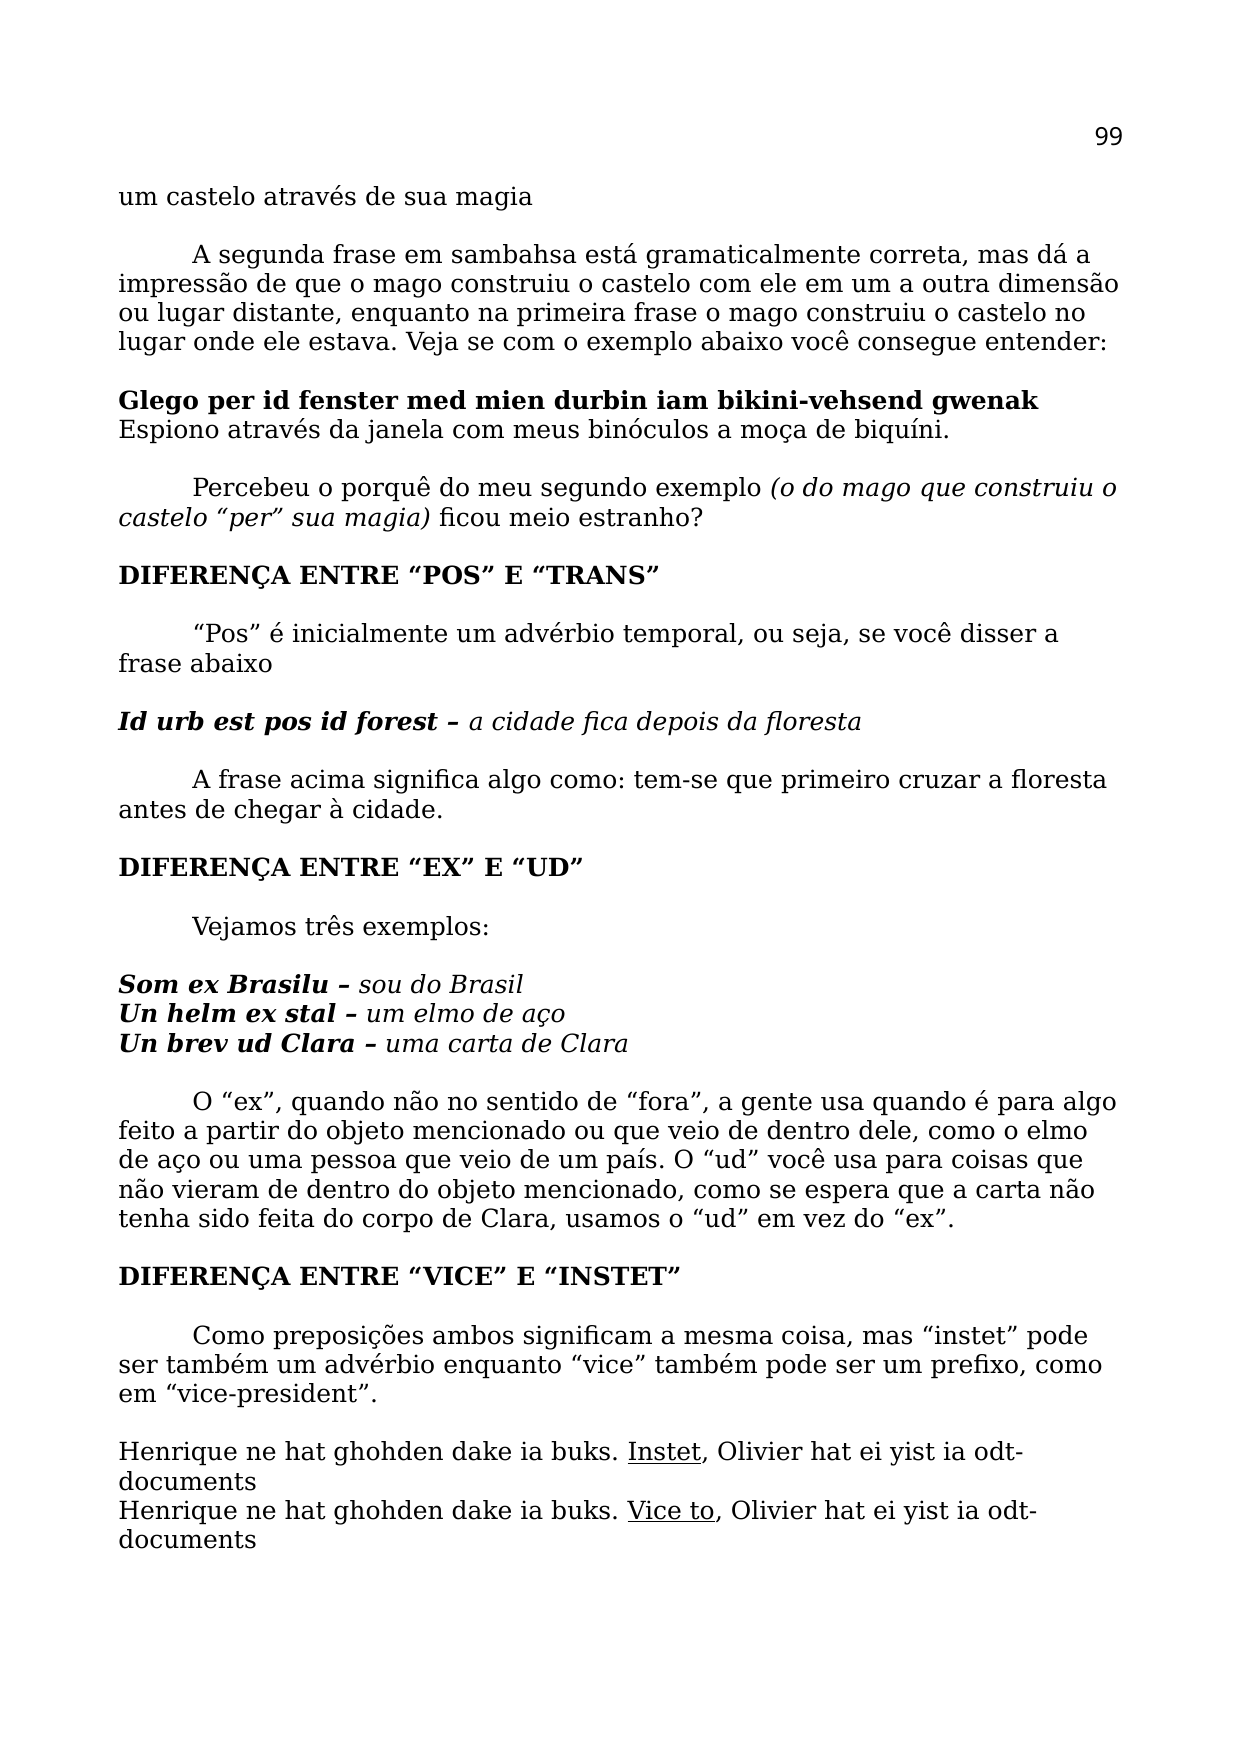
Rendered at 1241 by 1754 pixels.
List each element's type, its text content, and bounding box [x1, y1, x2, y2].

text Vejamos três exemplos: [118, 912, 1123, 941]
text Como preposições ambos significam a mesma coisa, mas “instet” pode ser também um advérbio enquanto “vice” também pode ser um prefixo, como em “vice-president”. [118, 1321, 1123, 1408]
text O “ex”, quando não no sentido de “fora”, a gente usa quando é para algo feito a partir do objeto mencionado ou que veio de dentro dele, como o elmo de aço ou uma pessoa que veio de um país. O “ud” você usa para coisas que não vieram de dentro do objeto mencionado, como se espera que a carta não tenha sido feita do corpo de Clara, usamos o “ud” em vez do “ex”. [118, 1087, 1123, 1233]
text Id urb est pos id forest – a cidade fica depois da floresta [118, 707, 1123, 736]
text “Pos” é inicialmente um advérbio temporal, ou seja, se você disser a frase abaixo [118, 619, 1123, 678]
text Un brev ud Clara – uma carta de Clara [118, 1029, 1123, 1058]
text A segunda frase em sambahsa está gramaticalmente correta, mas dá a impressão de que o mago construiu o castelo com ele em um a outra dimensão ou lugar distante, enquanto na primeira frase o mago construiu o castelo no lugar onde ele estava. Veja se com o exemplo abaixo você consegue entender: [118, 240, 1123, 357]
text Glego per id fenster med mien durbin iam bikini-vehsend gwenak [118, 386, 1123, 415]
text um castelo através de sua magia [118, 182, 1123, 211]
text Som ex Brasilu – sou do Brasil [118, 970, 1123, 999]
subtitle DIFERENÇA ENTRE “EX” E “UD” [118, 853, 1123, 882]
text A frase acima significa algo como: tem-se que primeiro cruzar a floresta antes de chegar à cidade. [118, 766, 1123, 824]
text Espiono através da janela com meus binóculos a moça de biquíni. [118, 415, 1123, 444]
text Percebeu o porquê do meu segundo exemplo (o do mago que construiu o castelo “per” sua magia) ficou meio estranho? [118, 473, 1123, 532]
text Henrique ne hat ghohden dake ia buks. Vice to, Olivier hat ei yist ia odt-documents [118, 1496, 1123, 1554]
text Henrique ne hat ghohden dake ia buks. Instet, Olivier hat ei yist ia odt-documents [118, 1437, 1123, 1496]
text Un helm ex stal – um elmo de aço [118, 999, 1123, 1029]
subtitle DIFERENÇA ENTRE “VICE” E “INSTET” [118, 1262, 1123, 1292]
subtitle DIFERENÇA ENTRE “POS” E “TRANS” [118, 561, 1123, 590]
